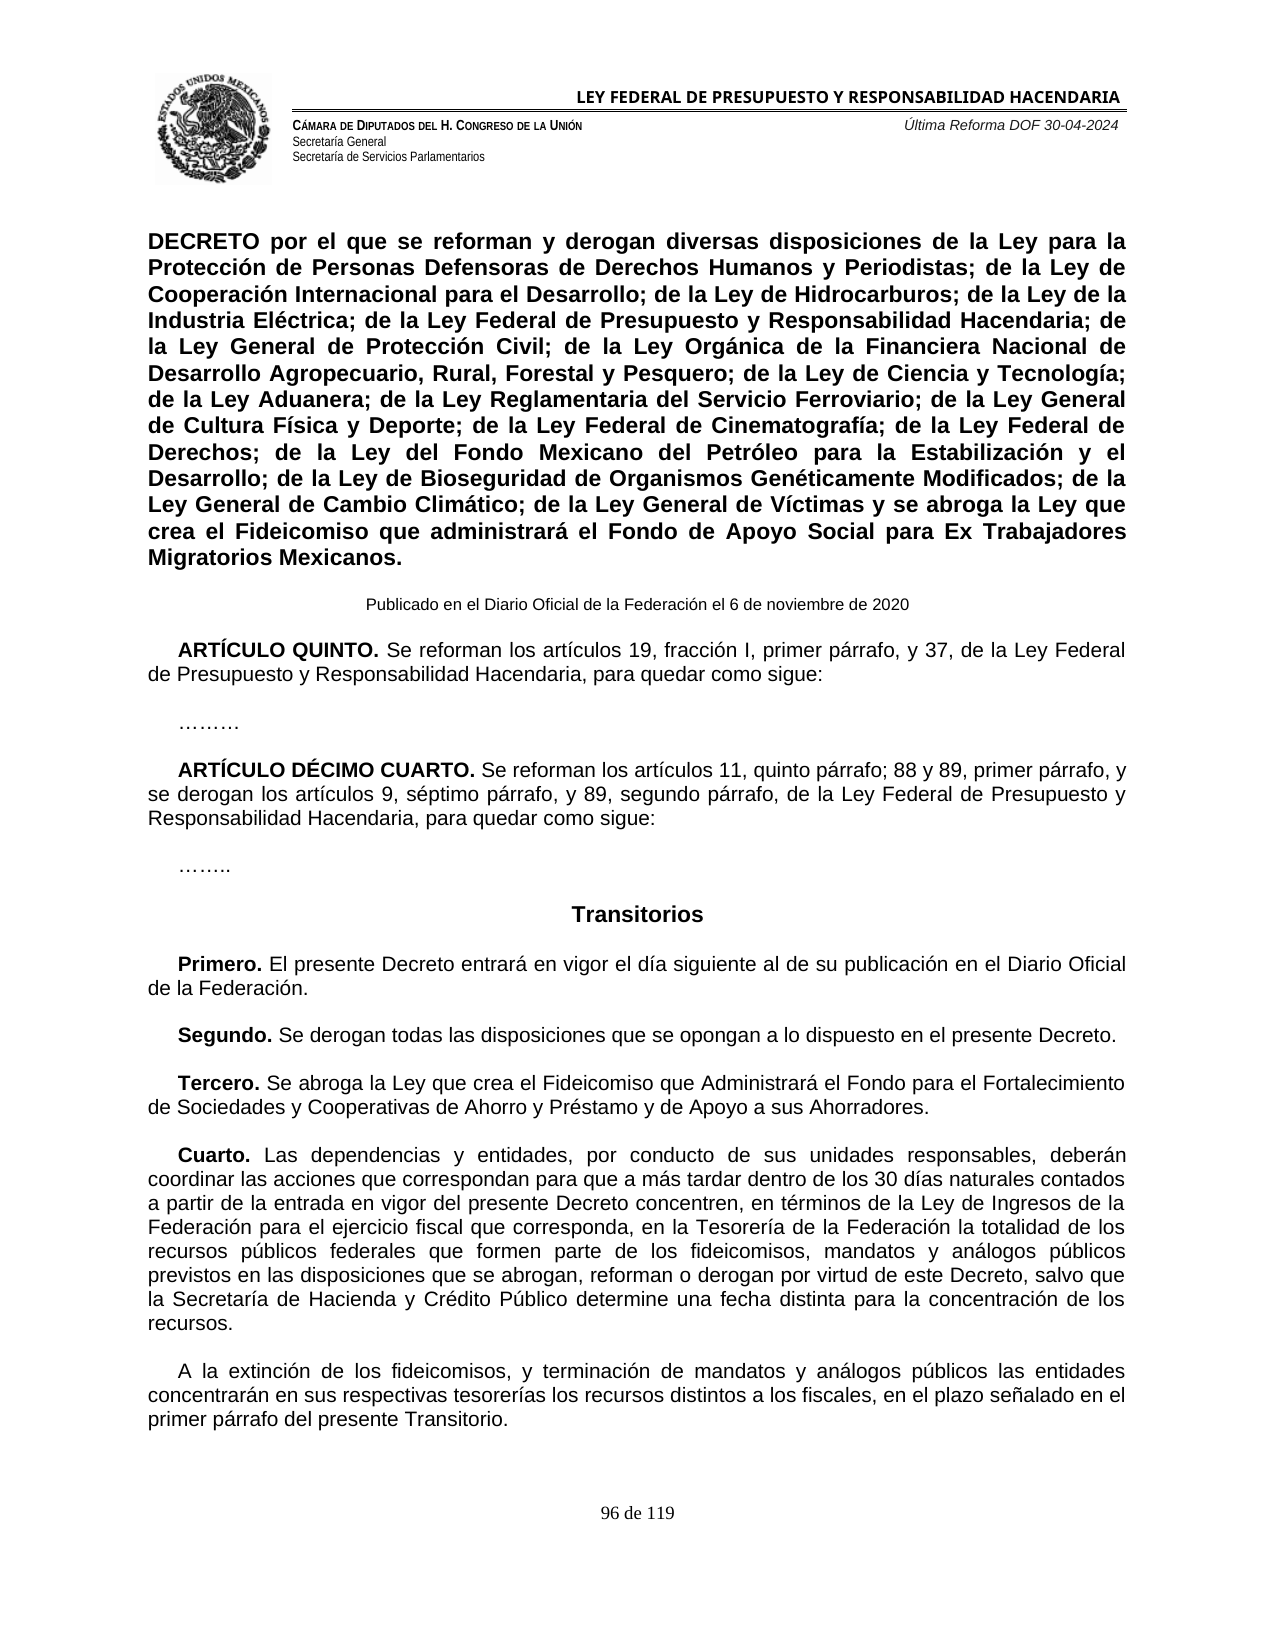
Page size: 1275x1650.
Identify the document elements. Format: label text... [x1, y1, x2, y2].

text ARTÍCULO QUINTO. Se reforman los artículos 19, fracción I, primer párrafo, y 37, de la Ley Federal de Presupuesto y Responsabilidad Hacendaria, para quedar como sigue: [148, 638, 1127, 686]
text …….. [148, 853, 1127, 877]
text Transitorios [148, 901, 1127, 927]
text ……… [148, 709, 1127, 733]
text Primero. El presente Decreto entrará en vigor el día siguiente al de su publicación en el Diario Oficial de la Federación. [148, 951, 1127, 999]
text ARTÍCULO DÉCIMO CUARTO. Se reforman los artículos 11, quinto párrafo; 88 y 89, primer párrafo, y se derogan los artículos 9, séptimo párrafo, y 89, segundo párrafo, de la Ley Federal de Presupuesto y Responsabilidad Hacendaria, para quedar como sigue: [148, 757, 1127, 829]
text DECRETO por el que se reforman y derogan diversas disposiciones de la Ley para la Protección de Personas Defensoras de Derechos Humanos y Periodistas; de la Ley de Cooperación Internacional para el Desarrollo; de la Ley de Hidrocarburos; de la Ley de la Industria Eléctrica; de la Ley Federal de Presupuesto y Responsabilidad Hacendaria; de la Ley General de Protección Civil; de la Ley Orgánica de la Financiera Nacional de Desarrollo Agropecuario, Rural, Forestal y Pesquero; de la Ley de Ciencia y Tecnología; de la Ley Aduanera; de la Ley Reglamentaria del Servicio Ferroviario; de la Ley General de Cultura Física y Deporte; de la Ley Federal de Cinematografía; de la Ley Federal de Derechos; de la Ley del Fondo Mexicano del Petróleo para la Estabilización y el Desarrollo; de la Ley de Bioseguridad de Organismos Genéticamente Modificados; de la Ley General de Cambio Climático; de la Ley General de Víctimas y se abroga la Ley que crea el Fideicomiso que administrará el Fondo de Apoyo Social para Ex Trabajadores Migratorios Mexicanos. [148, 228, 1127, 571]
text Cuarto. Las dependencias y entidades, por conducto de sus unidades responsables, deberán coordinar las acciones que correspondan para que a más tardar dentro de los 30 días naturales contados a partir de la entrada en vigor del presente Decreto concentren, en términos de la Ley de Ingresos de la Federación para el ejercicio fiscal que corresponda, en la Tesorería de la Federación la totalidad de los recursos públicos federales que formen parte de los fideicomisos, mandatos y análogos públicos previstos en las disposiciones que se abrogan, reforman o derogan por virtud de este Decreto, salvo que la Secretaría de Hacienda y Crédito Público determine una fecha distinta para la concentración de los recursos. [148, 1143, 1127, 1335]
text Publicado en el Diario Oficial de la Federación el 6 de noviembre de 2020 [148, 594, 1127, 614]
text Segundo. Se derogan todas las disposiciones que se opongan a lo dispuesto en el presente Decreto. [148, 1023, 1127, 1047]
text Tercero. Se abroga la Ley que crea el Fideicomiso que Administrará el Fondo para el Fortalecimiento de Sociedades y Cooperativas de Ahorro y Préstamo y de Apoyo a sus Ahorradores. [148, 1071, 1127, 1119]
text A la extinción de los fideicomisos, y terminación de mandatos y análogos públicos las entidades concentrarán en sus respectivas tesorerías los recursos distintos a los fiscales, en el plazo señalado en el primer párrafo del presente Transitorio. [148, 1359, 1127, 1431]
